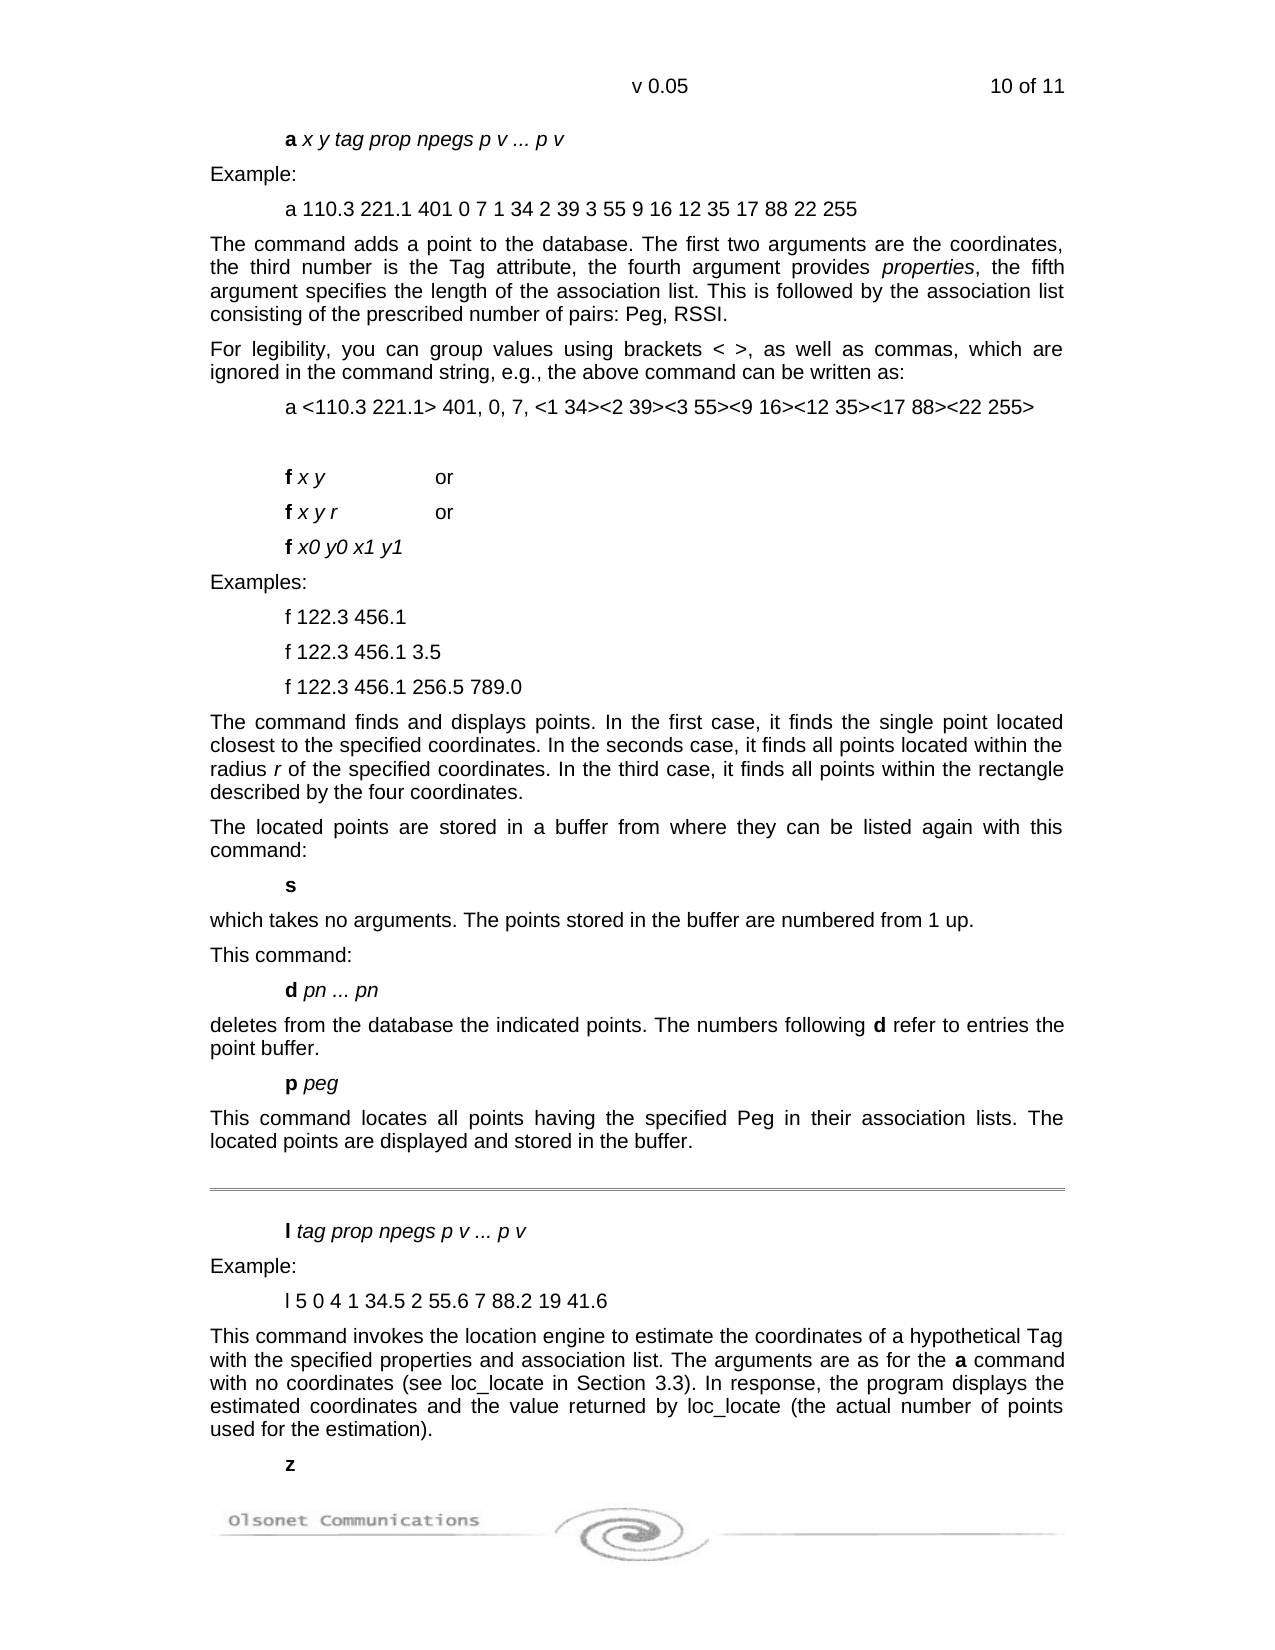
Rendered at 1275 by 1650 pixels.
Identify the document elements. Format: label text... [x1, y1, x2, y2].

text a <110.3 221.1> 401, 0, 7, <1 34><2 39><3 55><9 16><12 35><17 88><22 255> [210, 396, 1065, 419]
text p peg [210, 1072, 1065, 1095]
text This command: [210, 943, 1065, 967]
text s [210, 873, 1065, 897]
text deletes from the database the indicated points. The numbers following d refer to entries the point buffer. [210, 1013, 1065, 1060]
text which takes no arguments. The points stored in the buffer are numbered from 1 up. [210, 908, 1065, 932]
text f 122.3 456.1 [210, 606, 1065, 629]
text Examples: [210, 571, 1065, 594]
text f x y or [210, 466, 1065, 489]
text l 5 0 4 1 34.5 2 55.6 7 88.2 19 41.6 [210, 1290, 1065, 1313]
text f 122.3 456.1 3.5 [210, 641, 1065, 664]
text a 110.3 221.1 401 0 7 1 34 2 39 3 55 9 16 12 35 17 88 22 255 [210, 198, 1065, 221]
text l tag prop npegs p v ... p v [210, 1220, 1065, 1243]
text f x y r or [210, 501, 1065, 524]
text Example: [210, 1255, 1065, 1278]
text This command locates all points having the specified Peg in their association lists. The located points are displayed and stored in the buffer. [210, 1107, 1065, 1153]
text a x y tag prop npegs p v ... p v [210, 128, 1065, 151]
text This command invokes the location engine to estimate the coordinates of a hypothetical Tag with the specified properties and association list. The arguments are as for the a command with no coordinates (see loc_locate in Section 3.3). In response, the program displays the estimated coordinates and the value returned by loc_locate (the actual number of points used for the estimation). [210, 1325, 1065, 1441]
text z [210, 1453, 1065, 1476]
text The command finds and displays points. In the first case, it finds the single point located closest to the specified coordinates. In the seconds case, it finds all points located within the radius r of the specified coordinates. In the third case, it finds all points within the rectangle described by the four coordinates. [210, 711, 1065, 803]
text For legibility, you can group values using brackets < >, as well as commas, which are ignored in the command string, e.g., the above command can be written as: [210, 337, 1065, 384]
text The command adds a point to the database. The first two arguments are the coordinates, the third number is the Tag attribute, the fourth argument provides properties, the fifth argument specifies the length of the association list. This is followed by the association list consisting of the prescribed number of pairs: Peg, RSSI. [210, 233, 1065, 326]
picture [210, 1492, 1065, 1584]
text f x0 y0 x1 y1 [210, 536, 1065, 559]
text d pn ... pn [210, 978, 1065, 1002]
text f 122.3 456.1 256.5 789.0 [210, 676, 1065, 699]
text Example: [210, 163, 1065, 186]
text The located points are stored in a buffer from where they can be listed again with this command: [210, 815, 1065, 862]
